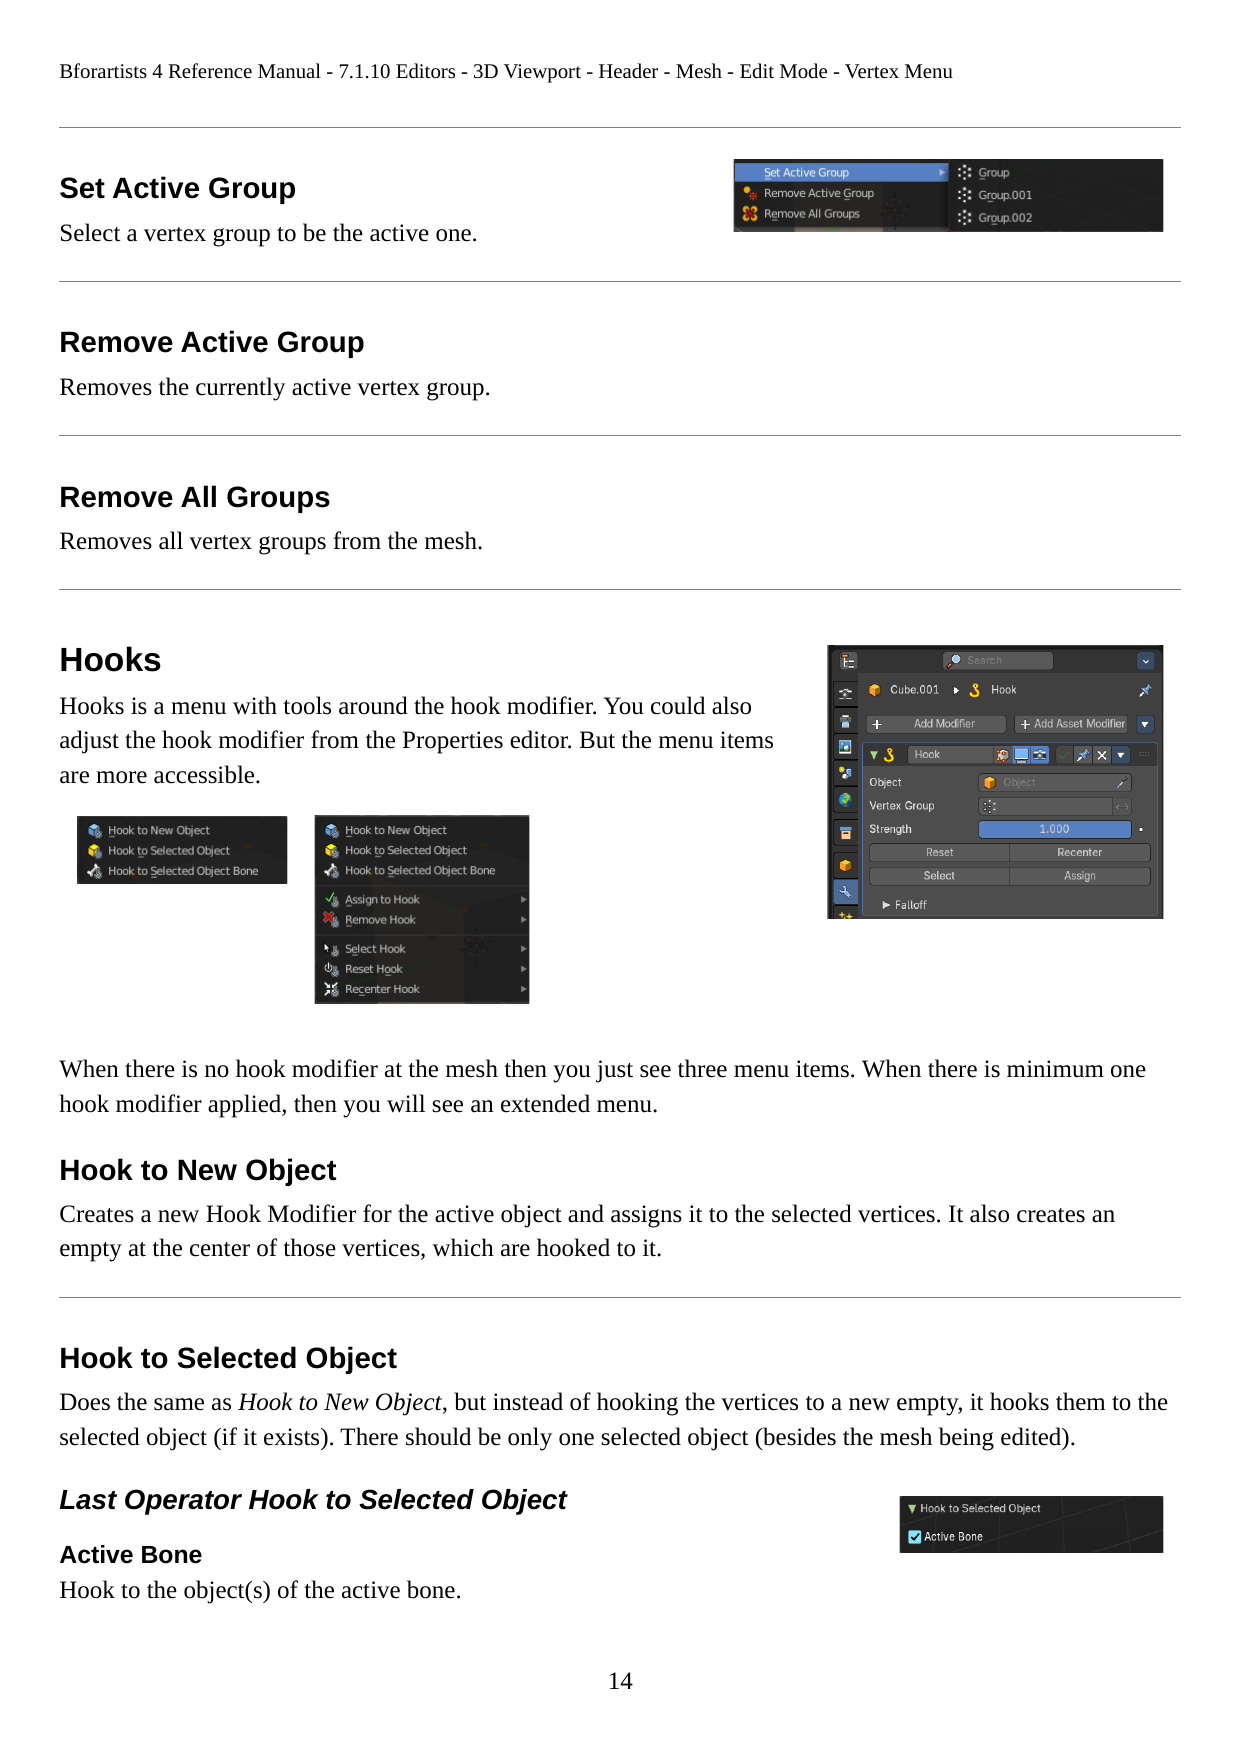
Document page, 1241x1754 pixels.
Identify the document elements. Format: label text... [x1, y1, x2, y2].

subtitle Remove All Groups [59, 479, 1181, 513]
subtitle Hooks [59, 640, 1181, 678]
text Removes the currently active vertex group. [59, 372, 1181, 400]
text Select a vertex group to be the active one. [59, 218, 1181, 246]
subtitle [1164, 171, 1181, 205]
subtitle Active Bone [59, 1540, 1181, 1569]
subtitle Hook to New Object [59, 1152, 1181, 1186]
picture [899, 1496, 1164, 1553]
text Hook to the object(s) of the active bone. [59, 1575, 1181, 1604]
subtitle Last Operator Hook to Selected Object [59, 1483, 1181, 1515]
subtitle Set Active Group [59, 171, 733, 205]
picture [827, 645, 1164, 919]
subtitle Remove Active Group [59, 325, 1181, 359]
picture [314, 815, 530, 1004]
text Creates a new Hook Modifier for the active object and assigns it to the selected vertices. It also creates an empty at the center of those vertices, which are hooked to it. [59, 1199, 1181, 1262]
text Removes all vertex groups from the mesh. [59, 526, 1181, 554]
picture [77, 816, 288, 884]
picture [733, 159, 1164, 232]
text When there is no hook modifier at the mesh then you just see three menu items. When there is minimum one hook modifier applied, then you will see an extended menu. [59, 1054, 1181, 1117]
subtitle Hook to Selected Object [59, 1341, 1181, 1375]
text Does the same as Hook to New Object, but instead of hooking the vertices to a new empty, it hooks them to the selected object (if it exists). There should be only one selected object (besides the mesh being edited). [59, 1387, 1181, 1450]
text Hooks is a menu with tools around the hook modifier. You could also adjust the hook modifier from the Properties editor. But the menu items are more accessible. [59, 691, 827, 789]
